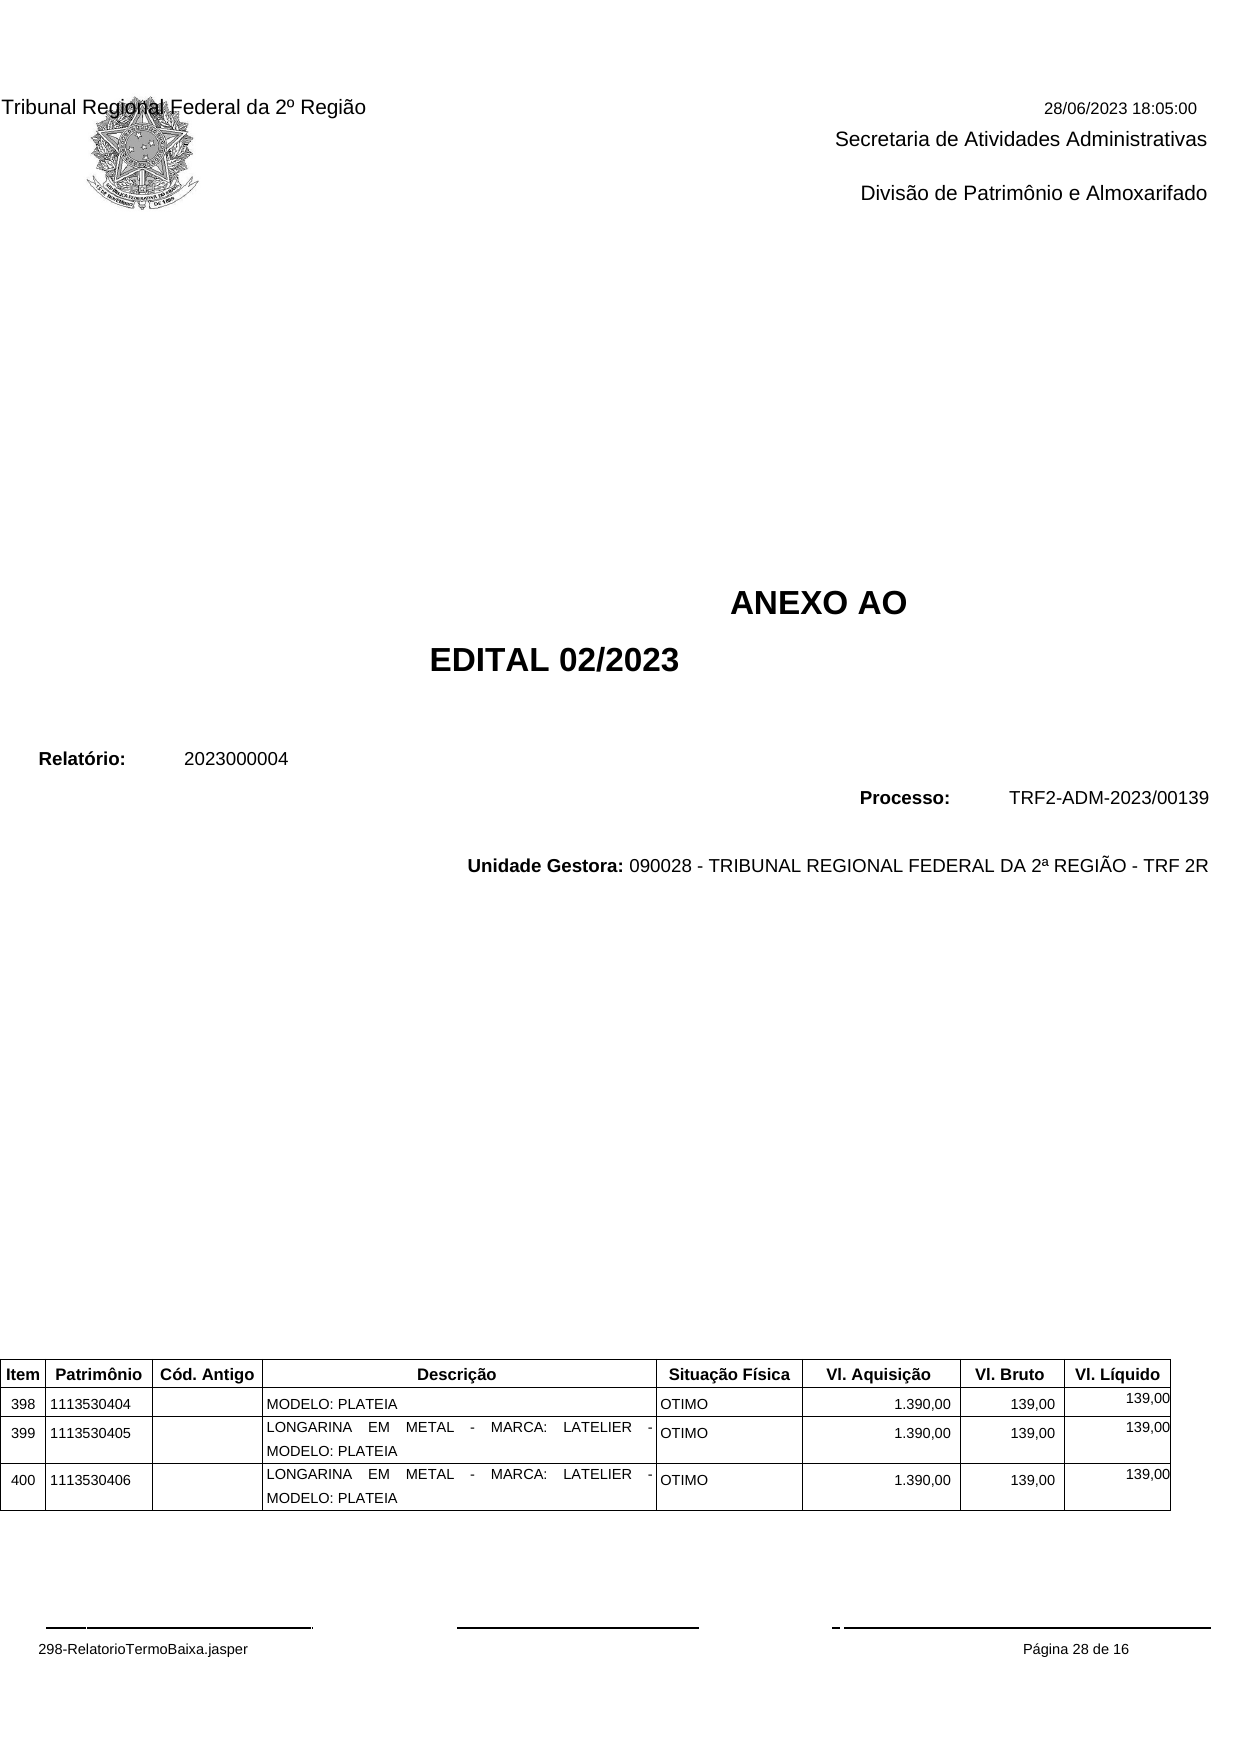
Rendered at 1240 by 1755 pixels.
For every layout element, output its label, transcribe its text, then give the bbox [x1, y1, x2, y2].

table_header Item [1, 1360, 45, 1387]
table_cell [153, 1417, 262, 1463]
table_cell OTIMO [657, 1464, 802, 1510]
table_cell 400 [1, 1464, 45, 1510]
table_cell 399 [1, 1417, 45, 1463]
table_cell [153, 1464, 262, 1510]
table_header Patrimônio [46, 1360, 152, 1387]
text Relatório: 2023000004 [0, 743, 1213, 771]
table_header Vl. Aquisição [803, 1360, 960, 1387]
table_cell LONGARINA EM METAL - MARCA: LATELIER - MODELO: PLATEIA [263, 1464, 656, 1510]
table_cell 1.390,00 [803, 1417, 960, 1463]
table_cell 139,00 [1065, 1464, 1170, 1510]
table_cell 1.390,00 [803, 1388, 960, 1416]
table_cell 1113530406 [46, 1464, 152, 1510]
table_cell 139,00 [961, 1417, 1064, 1463]
table_cell 139,00 [1065, 1417, 1170, 1463]
table_cell 139,00 [1065, 1388, 1170, 1416]
text ANEXO AO EDITAL 02/2023 [46, 583, 962, 679]
table_cell 139,00 [961, 1464, 1064, 1510]
table_header Cód. Antigo [153, 1360, 262, 1387]
table_cell 398 [1, 1388, 45, 1416]
text Unidade Gestora: 090028 - TRIBUNAL REGIONAL FEDERAL DA 2ª REGIÃO - TRF 2R [0, 842, 1214, 877]
table_header Situação Física [657, 1360, 802, 1387]
table_cell 1113530404 [46, 1388, 152, 1416]
table_cell OTIMO [657, 1388, 802, 1416]
table_header Vl. Bruto [961, 1360, 1064, 1387]
table_cell 139,00 [961, 1388, 1064, 1416]
text Processo: TRF2-ADM-2023/00139 [0, 773, 1214, 809]
table_cell LONGARINA EM METAL - MARCA: LATELIER - MODELO: PLATEIA [263, 1417, 656, 1463]
table_cell MODELO: PLATEIA [263, 1388, 656, 1416]
table_cell [153, 1388, 262, 1416]
table_cell OTIMO [657, 1417, 802, 1463]
table_cell 1.390,00 [803, 1464, 960, 1510]
table_header Vl. Líquido [1065, 1360, 1170, 1387]
table_cell 1113530405 [46, 1417, 152, 1463]
table_header Descrição [263, 1360, 656, 1387]
